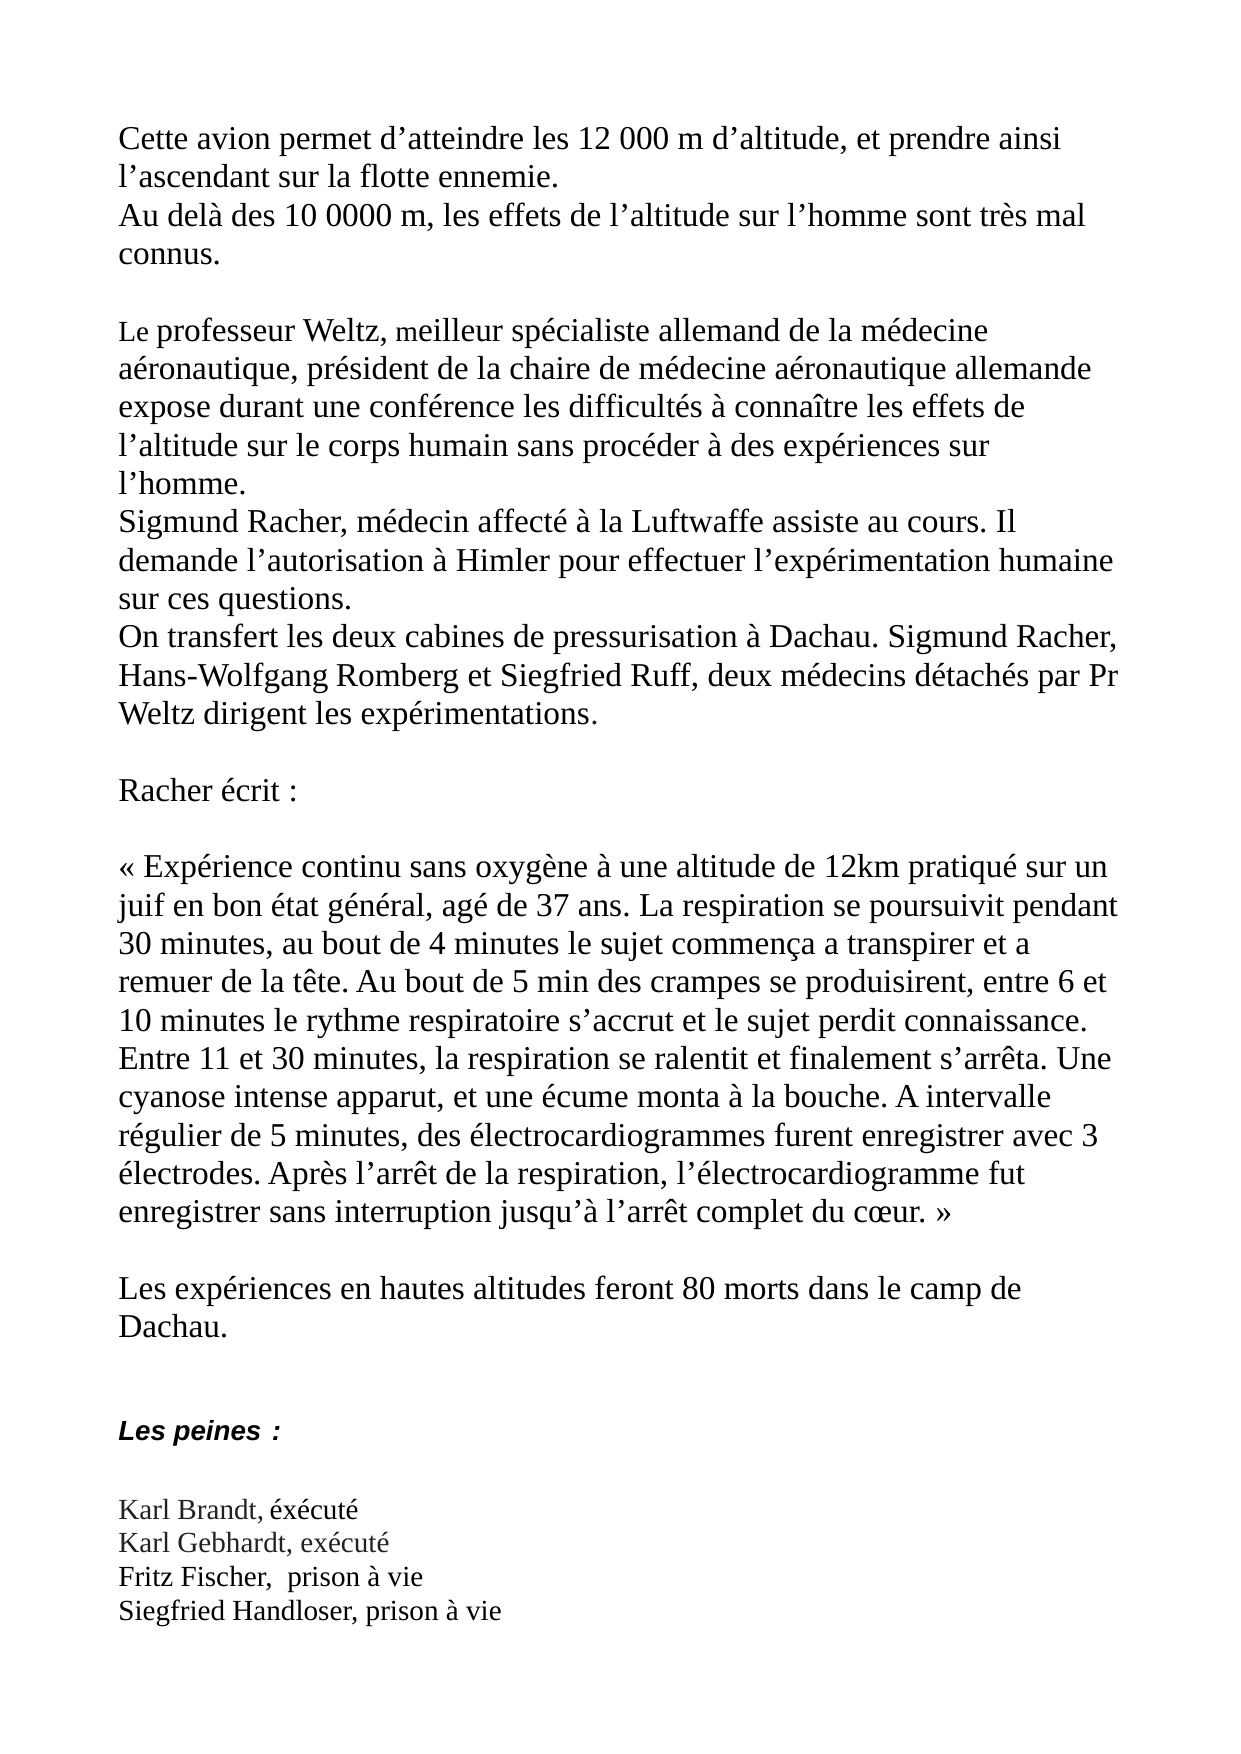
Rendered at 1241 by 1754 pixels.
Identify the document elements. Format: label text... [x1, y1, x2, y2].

text Au delà des 10 0000 m, les effets de l’altitude sur l’homme sont très mal connus. [118, 195, 1122, 271]
subtitle Les peines : [118, 1414, 1122, 1446]
text Les expériences en hautes altitudes feront 80 morts dans le camp de Dachau. [118, 1268, 1122, 1345]
text Siegfried Handloser, prison à vie [118, 1593, 1122, 1626]
text Karl Gebhardt, exécuté [118, 1526, 1122, 1559]
text On transfert les deux cabines de pressurisation à Dachau. Sigmund Racher, Hans-Wolfgang Romberg et Siegfried Ruff, deux médecins détachés par Pr Weltz dirigent les expérimentations. [118, 616, 1122, 731]
text Racher écrit : [118, 770, 1122, 808]
text « Expérience continu sans oxygène à une altitude de 12km pratiqué sur un juif en bon état général, agé de 37 ans. La respiration se poursuivit pendant 30 minutes, au bout de 4 minutes le sujet commença a transpirer et a remuer de la tête. Au bout de 5 min des crampes se produisirent, entre 6 et 10 minutes le rythme respiratoire s’accrut et le sujet perdit connaissance. Entre 11 et 30 minutes, la respiration se ralentit et finalement s’arrêta. Une cyanose intense apparut, et une écume monta à la bouche. A intervalle régulier de 5 minutes, des électrocardiogrammes furent enregistrer avec 3 électrodes. Après l’arrêt de la respiration, l’électrocardiogramme fut enregistrer sans interruption jusqu’à l’arrêt complet du cœur. » [118, 846, 1122, 1230]
text Sigmund Racher, médecin affecté à la Luftwaffe assiste au cours. Il demande l’autorisation à Himler pour effectuer l’expérimentation humaine sur ces questions. [118, 501, 1122, 616]
text Le professeur Weltz, meilleur spécialiste allemand de la médecine aéronautique, président de la chaire de médecine aéronautique allemande expose durant une conférence les difficultés à connaître les effets de l’altitude sur le corps humain sans procéder à des expériences sur l’homme. [118, 310, 1122, 501]
text Fritz Fischer, prison à vie [118, 1559, 1122, 1593]
text Cette avion permet d’atteindre les 12 000 m d’altitude, et prendre ainsi l’ascendant sur la flotte ennemie. [118, 118, 1122, 195]
text Karl Brandt, éxécuté [118, 1492, 1122, 1526]
